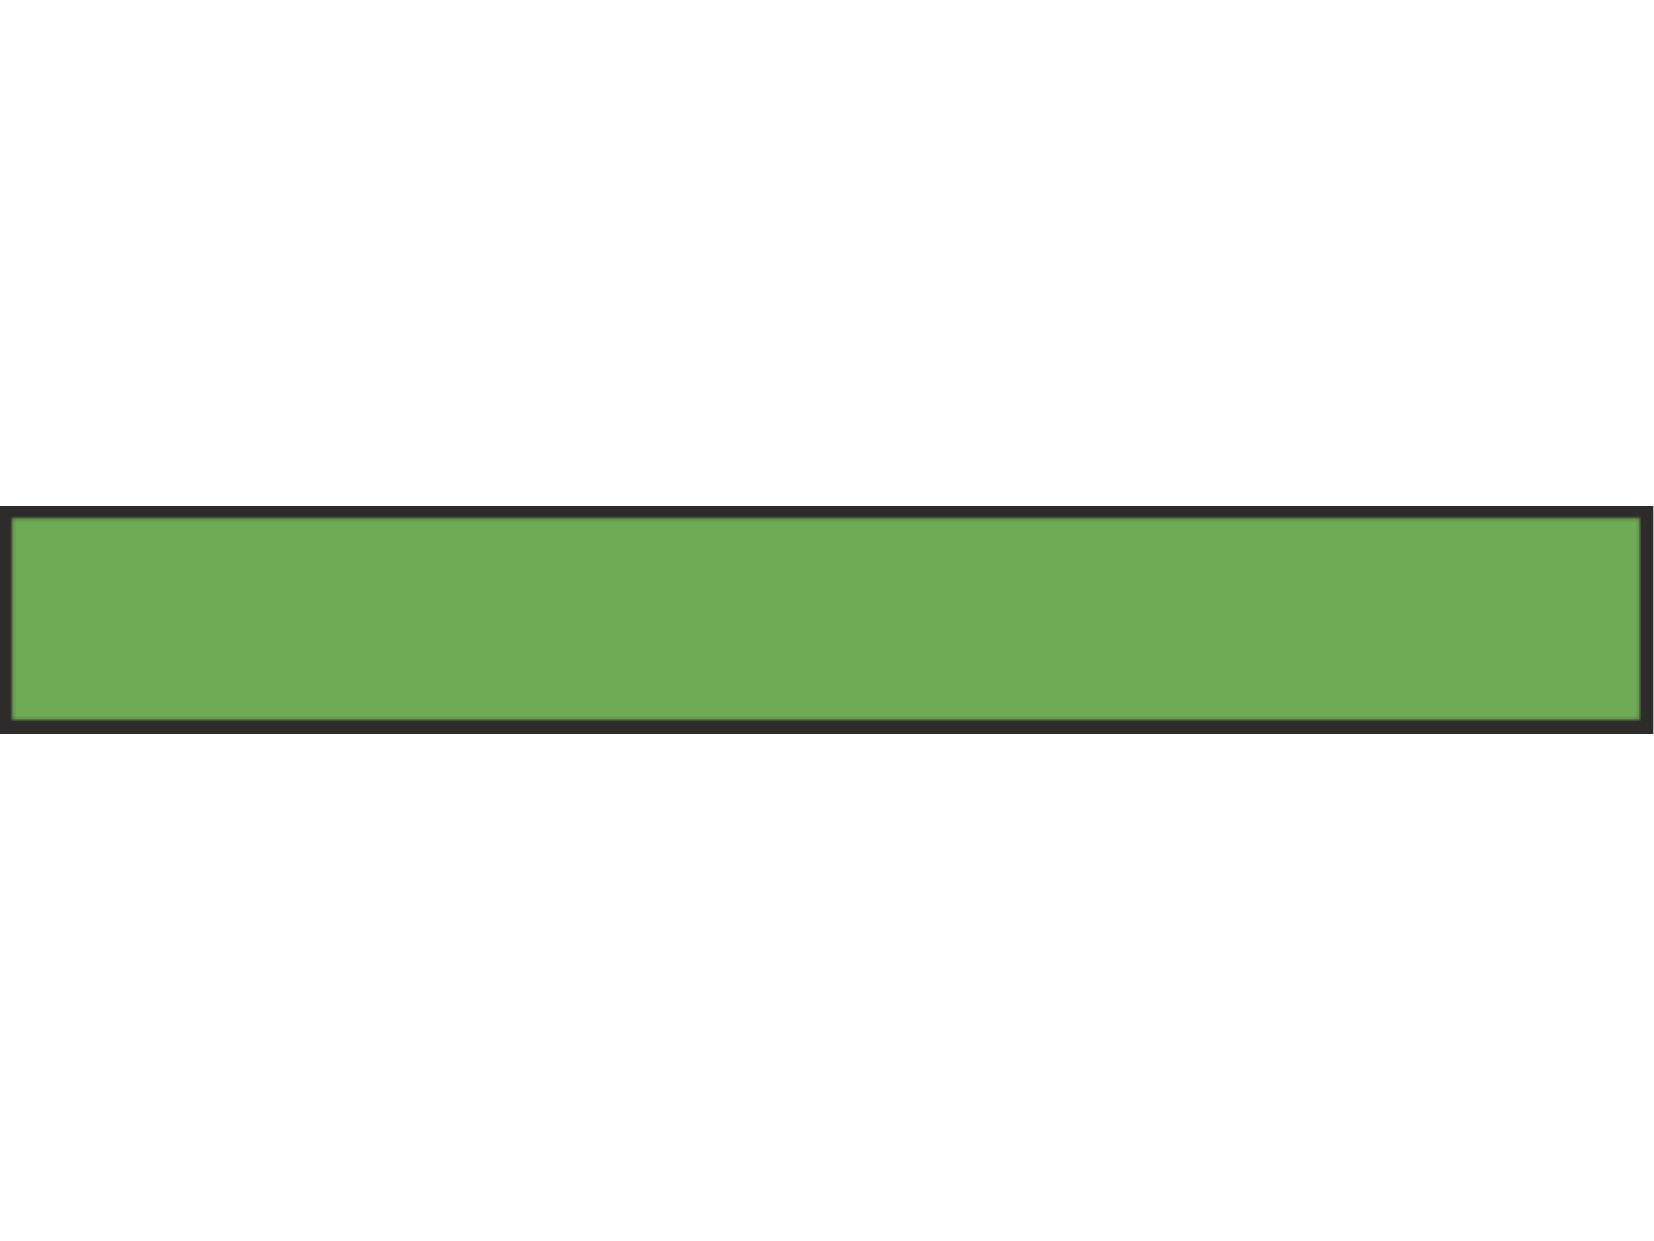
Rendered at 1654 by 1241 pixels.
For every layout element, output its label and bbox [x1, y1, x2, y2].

picture [0, 506, 1654, 735]
